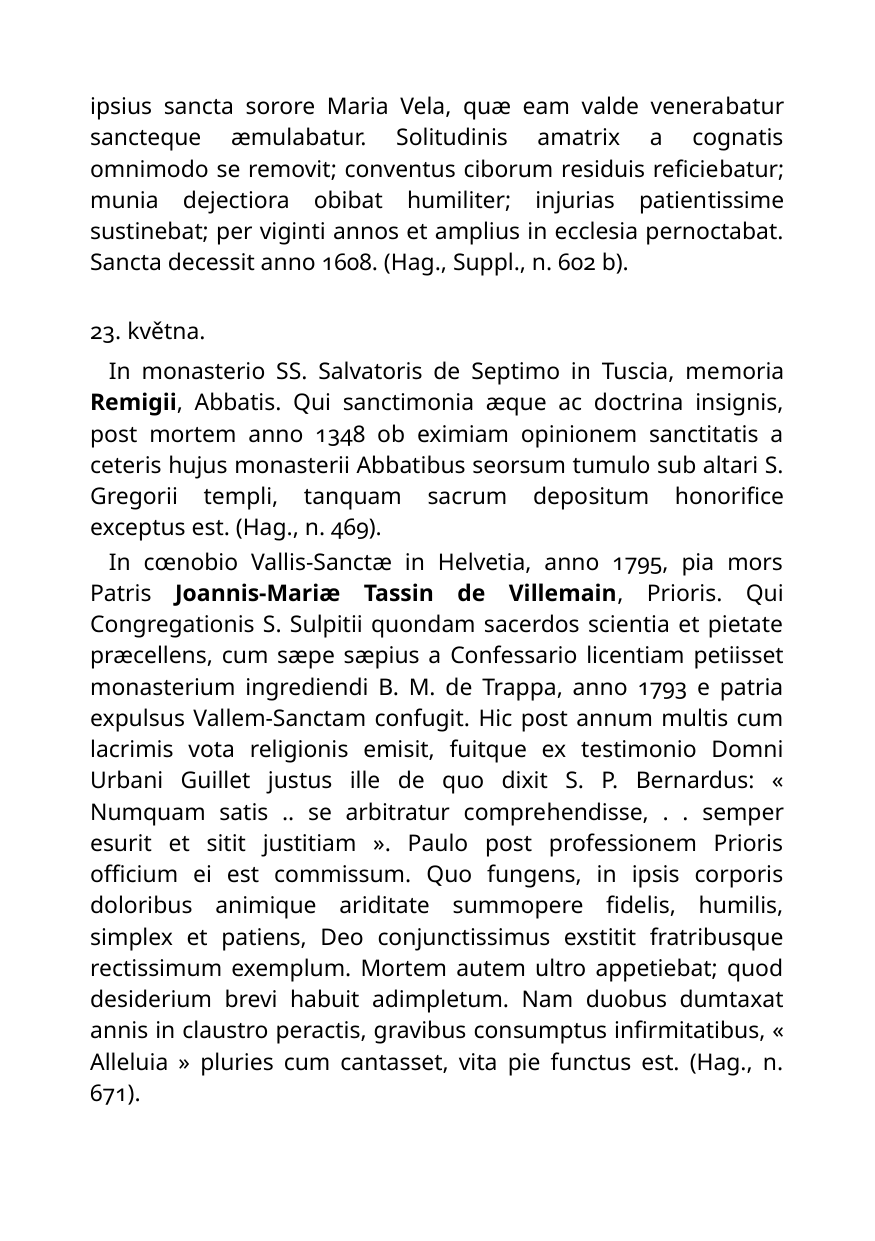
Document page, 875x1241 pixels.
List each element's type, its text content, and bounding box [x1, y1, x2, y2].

text In monasterio SS. Salvatoris de Septimo in Tuscia, me­moria Remigii, Abbatis. Qui sanctimonia æque ac doctrina insignis, post mortem anno 1348 ob eximiam opinionem sanctitatis a ceteris hujus monasterii Abbatibus seorsum tumulo sub altari S. Gregorii templi, tanquam sacrum depo­situm honorifice exceptus est. (Hag., n. 469). [90, 355, 784, 542]
text ipsius sancta sorore Maria Vela, quæ eam valde venera­batur sancteque æmulabatur. Solitudinis amatrix a cognatis omnimodo se removit; conventus ciborum residuis reficie­batur; munia dejectiora obibat humiliter; injurias patien­tissime sustinebat; per viginti annos et amplius in ecclesia pernoctabat. Sancta decessit anno 1608. (Hag., Suppl., n. 602 b). [90, 90, 784, 277]
text In cœnobio Vallis-Sanctæ in Helvetia, anno 1795, pia mors Patris Joannis-Mariæ Tassin de Villemain, Prioris. Qui Congregationis S. Sulpitii quondam sacerdos scientia et pietate præcellens, cum sæpe sæpius a Confessario licentiam petiisset monasterium ingrediendi B. M. de Trappa, anno 1793 e patria expulsus Vallem-Sanctam confugit. Hic post annum multis cum lacrimis vota religionis emisit, fuitque ex testimonio Domni Urbani Guillet justus ille de quo dixit S. P. Bernardus: « Numquam satis .. se arbitratur compre­hendisse, . . semper esurit et sitit justitiam ». Paulo post professionem Prioris officium ei est commissum. Quo fungens, in ipsis corporis doloribus animique ariditate summopere fidelis, humilis, simplex et patiens, Deo conjunctissimus exstitit fratribusque rectissimum exemplum. Mortem autem ultro appetiebat; quod desiderium brevi habuit adimpletum. Nam duobus dumtaxat annis in claustro peractis, gravibus con­sumptus infirmitatibus, « Alleluia » pluries cum cantasset, vita pie functus est. (Hag., n. 671). [90, 546, 784, 1108]
text 23. května. [90, 315, 784, 346]
